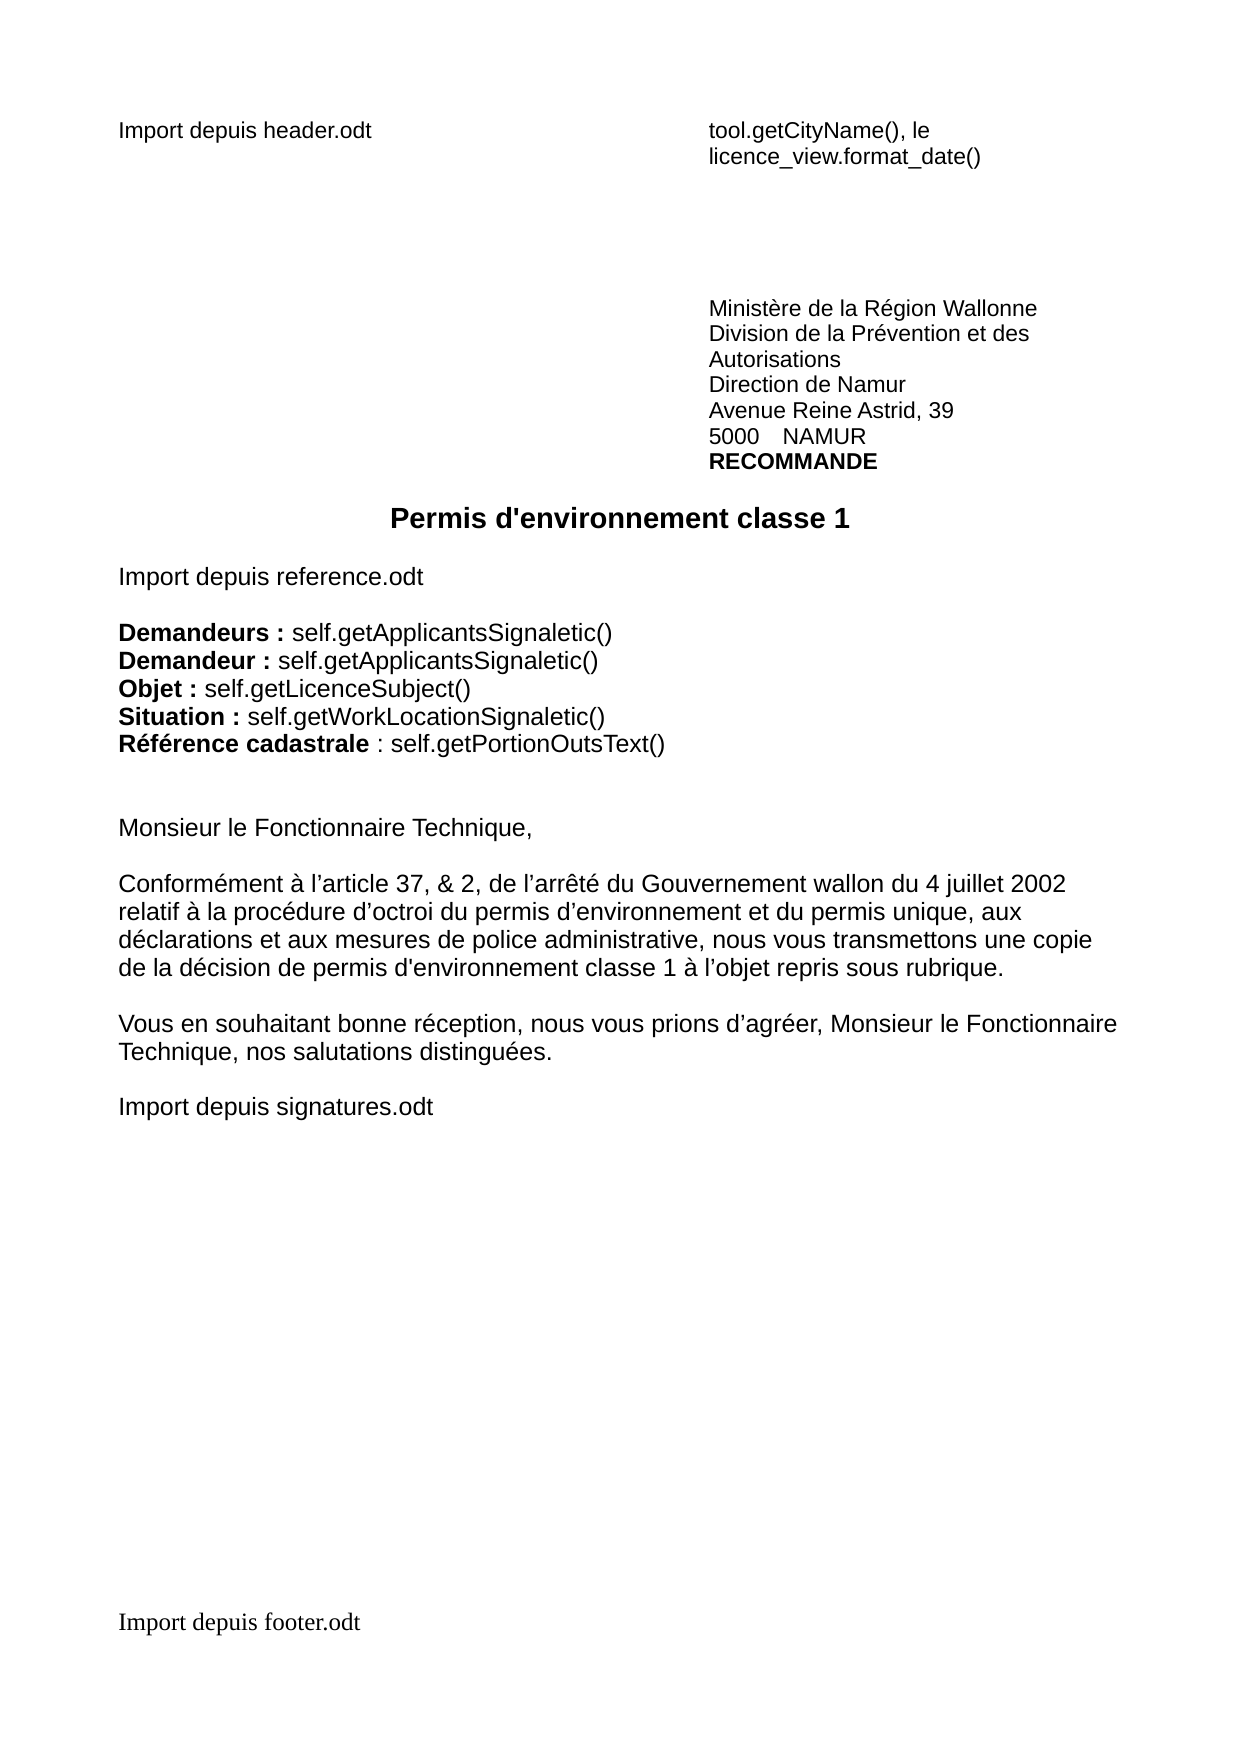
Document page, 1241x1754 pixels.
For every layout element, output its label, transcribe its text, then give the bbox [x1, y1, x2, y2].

table_header Import depuis header.odt [118, 118, 708, 474]
table_header tool.getCityName(), le licence_view.format_date() Ministère de la Région Wallonne Division de la Prévention et des Autorisations Direction de Namur Avenue Reine Astrid, 39 5000 NAMUR RECOMMANDE [709, 118, 1123, 474]
text Conformément à l’article 37, & 2, de l’arrêté du Gouvernement wallon du 4 juillet 2002 relatif à la procédure d’octroi du permis d’environnement et du permis unique, aux déclarations et aux mesures de police administrative, nous vous transmettons une copie de la décision de permis d'environnement classe 1 à l’objet repris sous rubrique. [118, 870, 1122, 982]
title Permis d'environnement classe 1 [118, 502, 1122, 535]
text Référence cadastrale : self.getPortionOutsText() [118, 730, 1122, 758]
text Import depuis reference.odt [118, 563, 1122, 591]
text Demandeurs : self.getApplicantsSignaletic() [118, 619, 1122, 647]
text Monsieur le Fonctionnaire Technique, [118, 814, 1122, 842]
text Situation : self.getWorkLocationSignaletic() [118, 702, 1122, 730]
text Vous en souhaitant bonne réception, nous vous prions d’agréer, Monsieur le Fonctionnaire Technique, nos salutations distinguées. [118, 1009, 1122, 1065]
text Demandeur : self.getApplicantsSignaletic() [118, 647, 1122, 674]
text Import depuis signatures.odt [118, 1093, 1122, 1121]
text Objet : self.getLicenceSubject() [118, 674, 1122, 702]
